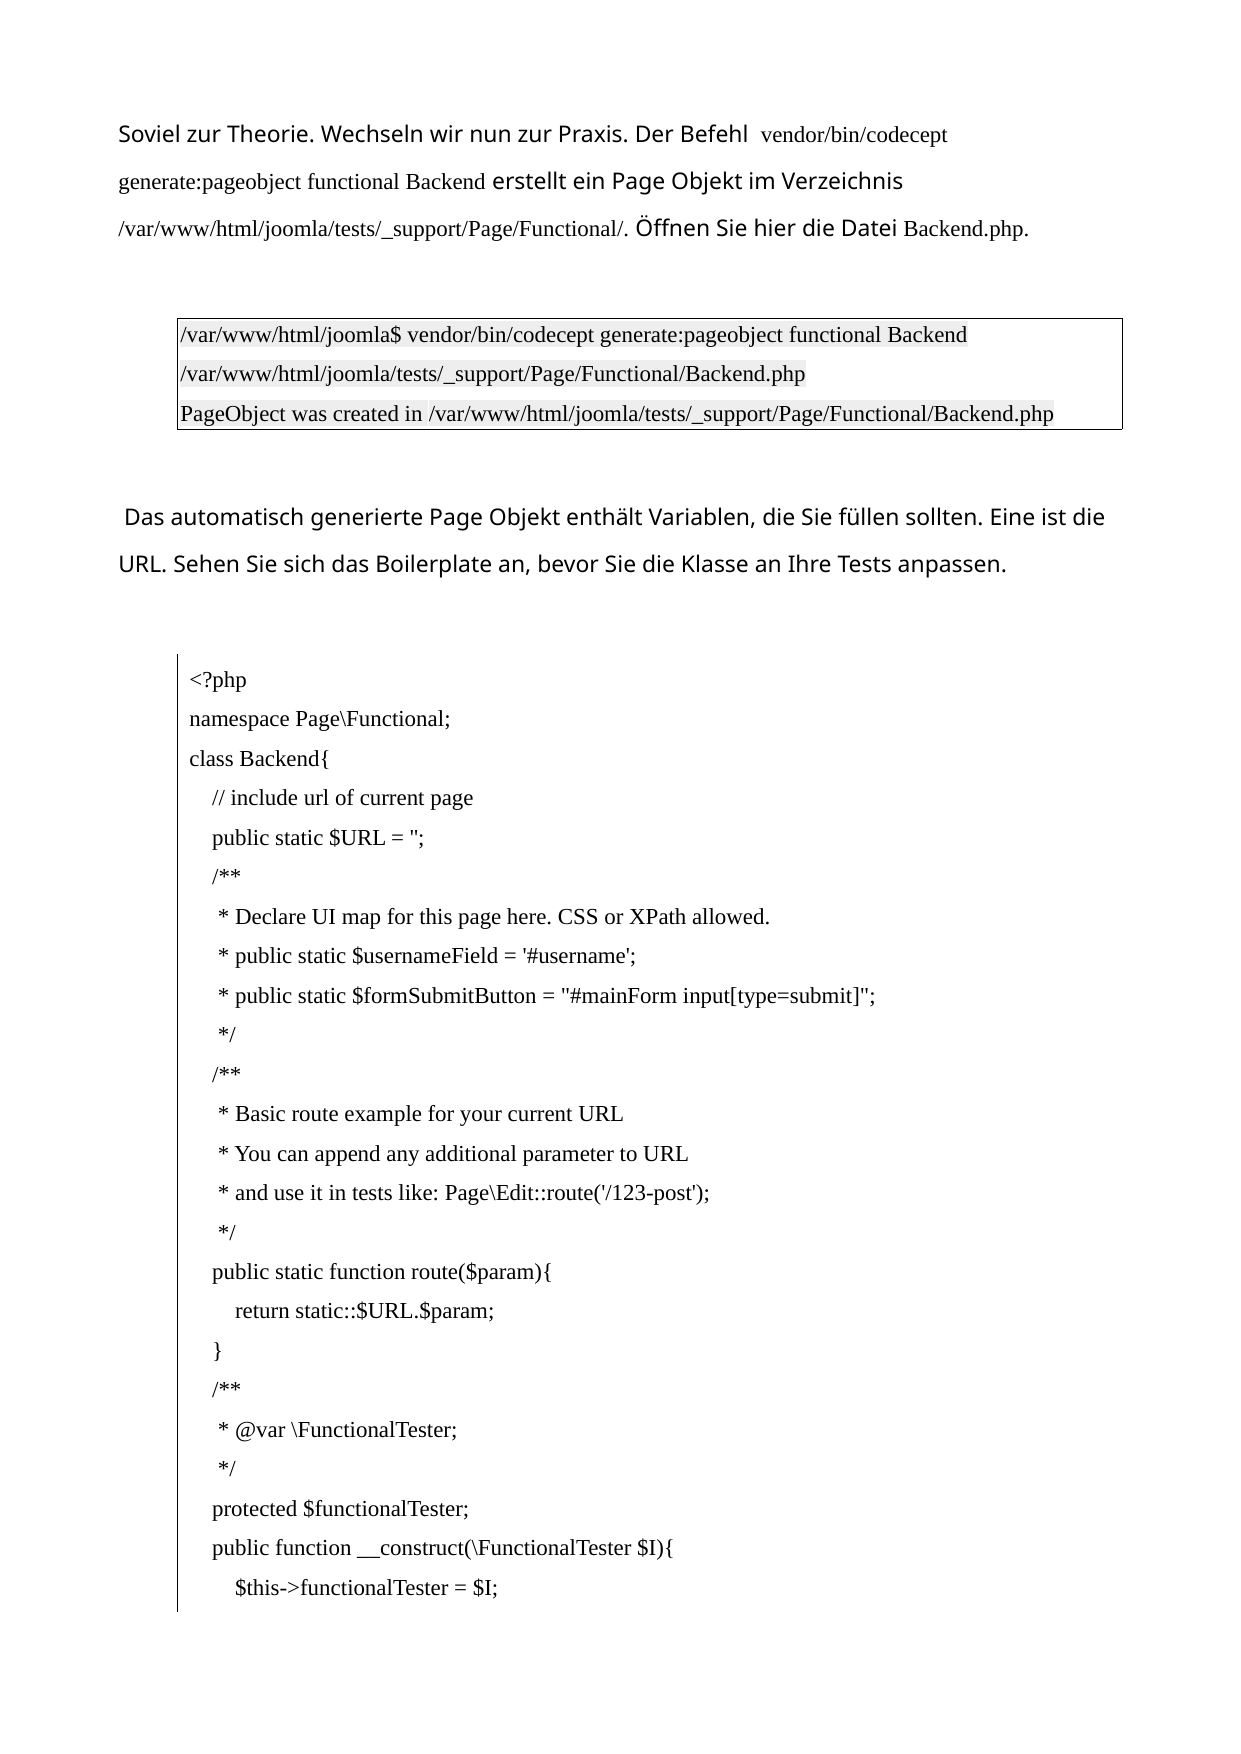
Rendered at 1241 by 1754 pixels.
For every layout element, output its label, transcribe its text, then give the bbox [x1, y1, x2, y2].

text <?php namespace Page\Functional; class Backend{ // include url of current page public static $URL = ''; /** * Declare UI map for this page here. CSS or XPath allowed. * public static $usernameField = '#username'; * public static $formSubmitButton = "#mainForm input[type=submit]"; */ /** * Basic route example for your current URL * You can append any additional parameter to URL * and use it in tests like: Page\Edit::route('/123-post'); */ public static function route($param){ return static::$URL.$param; } /** * @var \FunctionalTester; */ protected $functionalTester; public function __construct(\FunctionalTester $I){ $this->functionalTester = $I; [178, 654, 1122, 1612]
text /var/www/html/joomla$ vendor/bin/codecept generate:pageobject functional Backend /var/www/html/joomla/tests/_support/Page/Functional/Backend.php PageObject was created in /var/www/html/joomla/tests/_support/Page/Functional/Backend.php [178, 319, 1122, 429]
text Das automatisch generierte Page Objekt enthält Variablen, die Sie füllen sollten. Eine ist die URL. Sehen Sie sich das Boilerplate an, bevor Sie die Klasse an Ihre Tests anpassen. [118, 501, 1122, 579]
text Soviel zur Theorie. Wechseln wir nun zur Praxis. Der Befehl vendor/bin/codecept generate:pageobject functional Backend erstellt ein Page Objekt im Verzeichnis /var/www/html/joomla/tests/_support/Page/Functional/. Öffnen Sie hier die Datei Backend.php. [118, 118, 1122, 243]
